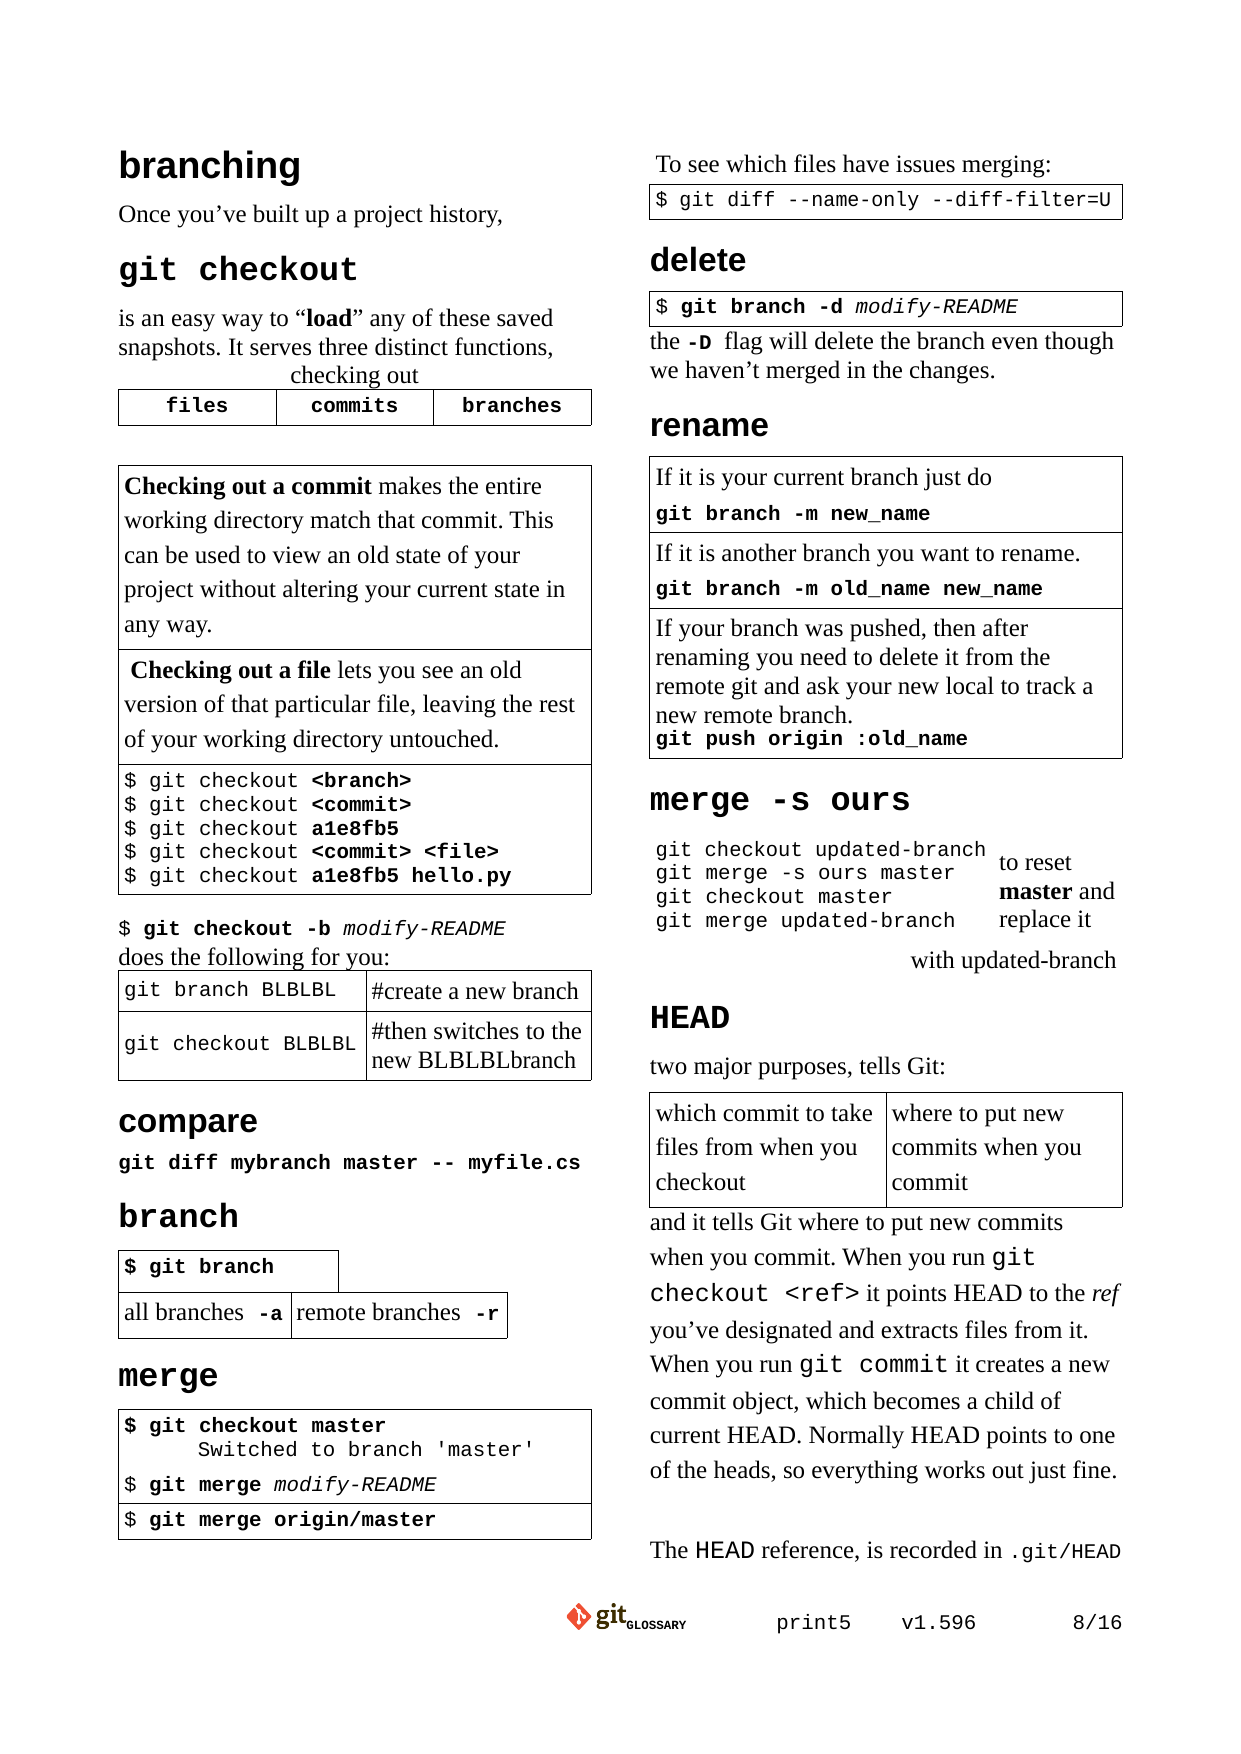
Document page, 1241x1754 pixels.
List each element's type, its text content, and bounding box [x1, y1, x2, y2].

table_cell If it is another branch you want to rename. git branch -m old_name new_name [650, 533, 1122, 608]
table_header $ git checkout master Switched to branch 'master' [119, 1410, 591, 1468]
text does the following for you: [118, 942, 591, 970]
table_cell all branches [119, 1293, 252, 1338]
table_cell git checkout BLBLBL [119, 1012, 366, 1080]
table_cell remote branches [292, 1293, 469, 1338]
table_header $ git branch -d modify-README [650, 292, 1122, 326]
text checking out [118, 361, 591, 389]
subtitle branch [118, 1196, 591, 1238]
table_header branches [434, 390, 591, 424]
table_cell #then switches to the new BLBLBLbranch [367, 1012, 591, 1080]
picture [566, 1603, 627, 1630]
table_cell $ git checkout <branch> $ git checkout <commit> $ git checkout a1e8fb5 $ git checkout <commit> <file> $ git checkout a1e8fb5 hello.py [119, 765, 591, 894]
text $ git checkout -b modify-README [118, 918, 591, 942]
table_cell If your branch was pushed, then after renaming you need to delete it from the remote git and ask your new local to track a new remote branch. git push origin :old_name [650, 609, 1122, 758]
table_header #create a new branch [367, 971, 591, 1011]
table_header files [119, 390, 276, 424]
text the -D flag will delete the branch even though we haven’t merged in the changes. [649, 327, 1122, 384]
subtitle delete [649, 239, 1122, 278]
table_cell $ git merge modify-README [119, 1468, 591, 1503]
table_cell $ git diff --name-only --diff-filter=U [650, 185, 1122, 219]
table_header git checkout updated-branch git merge -s ours master git checkout master git merge updated-branch [650, 833, 993, 939]
subtitle compare [118, 1101, 591, 1139]
table_cell -r [469, 1293, 507, 1338]
text two major purposes, tells Git: [649, 1051, 1122, 1080]
table_header $ git branch [119, 1251, 338, 1292]
table_header [339, 1250, 507, 1292]
table_cell To see which files have issues merging: [650, 143, 1122, 183]
subtitle rename [649, 405, 1122, 444]
table_header to reset master and replace it [993, 833, 1122, 939]
subtitle merge -s ours [649, 779, 1122, 820]
text is an easy way to “load” any of these saved snapshots. It serves three distinct functions, [118, 303, 591, 361]
text Once you’ve built up a project history, [118, 199, 591, 228]
table_header git branch BLBLBL [119, 971, 366, 1011]
text git diff mybranch master -- myfile.cs [118, 1152, 591, 1175]
table_cell Checking out a file lets you see an old version of that particular file, leaving the rest of your working directory untouched. [119, 650, 591, 764]
table_header which commit to take files from when you checkout [650, 1093, 886, 1207]
table_header where to put new commits when you commit [887, 1093, 1122, 1207]
table_cell -a [252, 1293, 291, 1338]
table_cell $ git merge origin/master [119, 1504, 591, 1538]
subtitle branching [118, 143, 591, 187]
table_header Checking out a commit makes the entire working directory match that commit. This can be used to view an old state of your project without altering your current state in any way. [119, 466, 591, 649]
subtitle merge [118, 1359, 591, 1397]
subtitle git checkout [118, 249, 591, 291]
text and it tells Git where to put new commits when you commit. When you run git checkout <ref> it points HEAD to the ref you’ve designated and extracts files from it. When you run git commit it creates a new commit object, which becomes a child of current HEAD. Normally HEAD points to one of the heads, so everything works out just fine. [649, 1208, 1122, 1483]
table_header If it is your current branch just do git branch -m new_name [650, 457, 1122, 532]
table_cell with updated-branch [650, 939, 1122, 980]
table_header commits [277, 390, 433, 424]
subtitle HEAD [649, 1001, 1122, 1039]
text The HEAD reference, is recorded in .git/HEAD [649, 1536, 1122, 1566]
